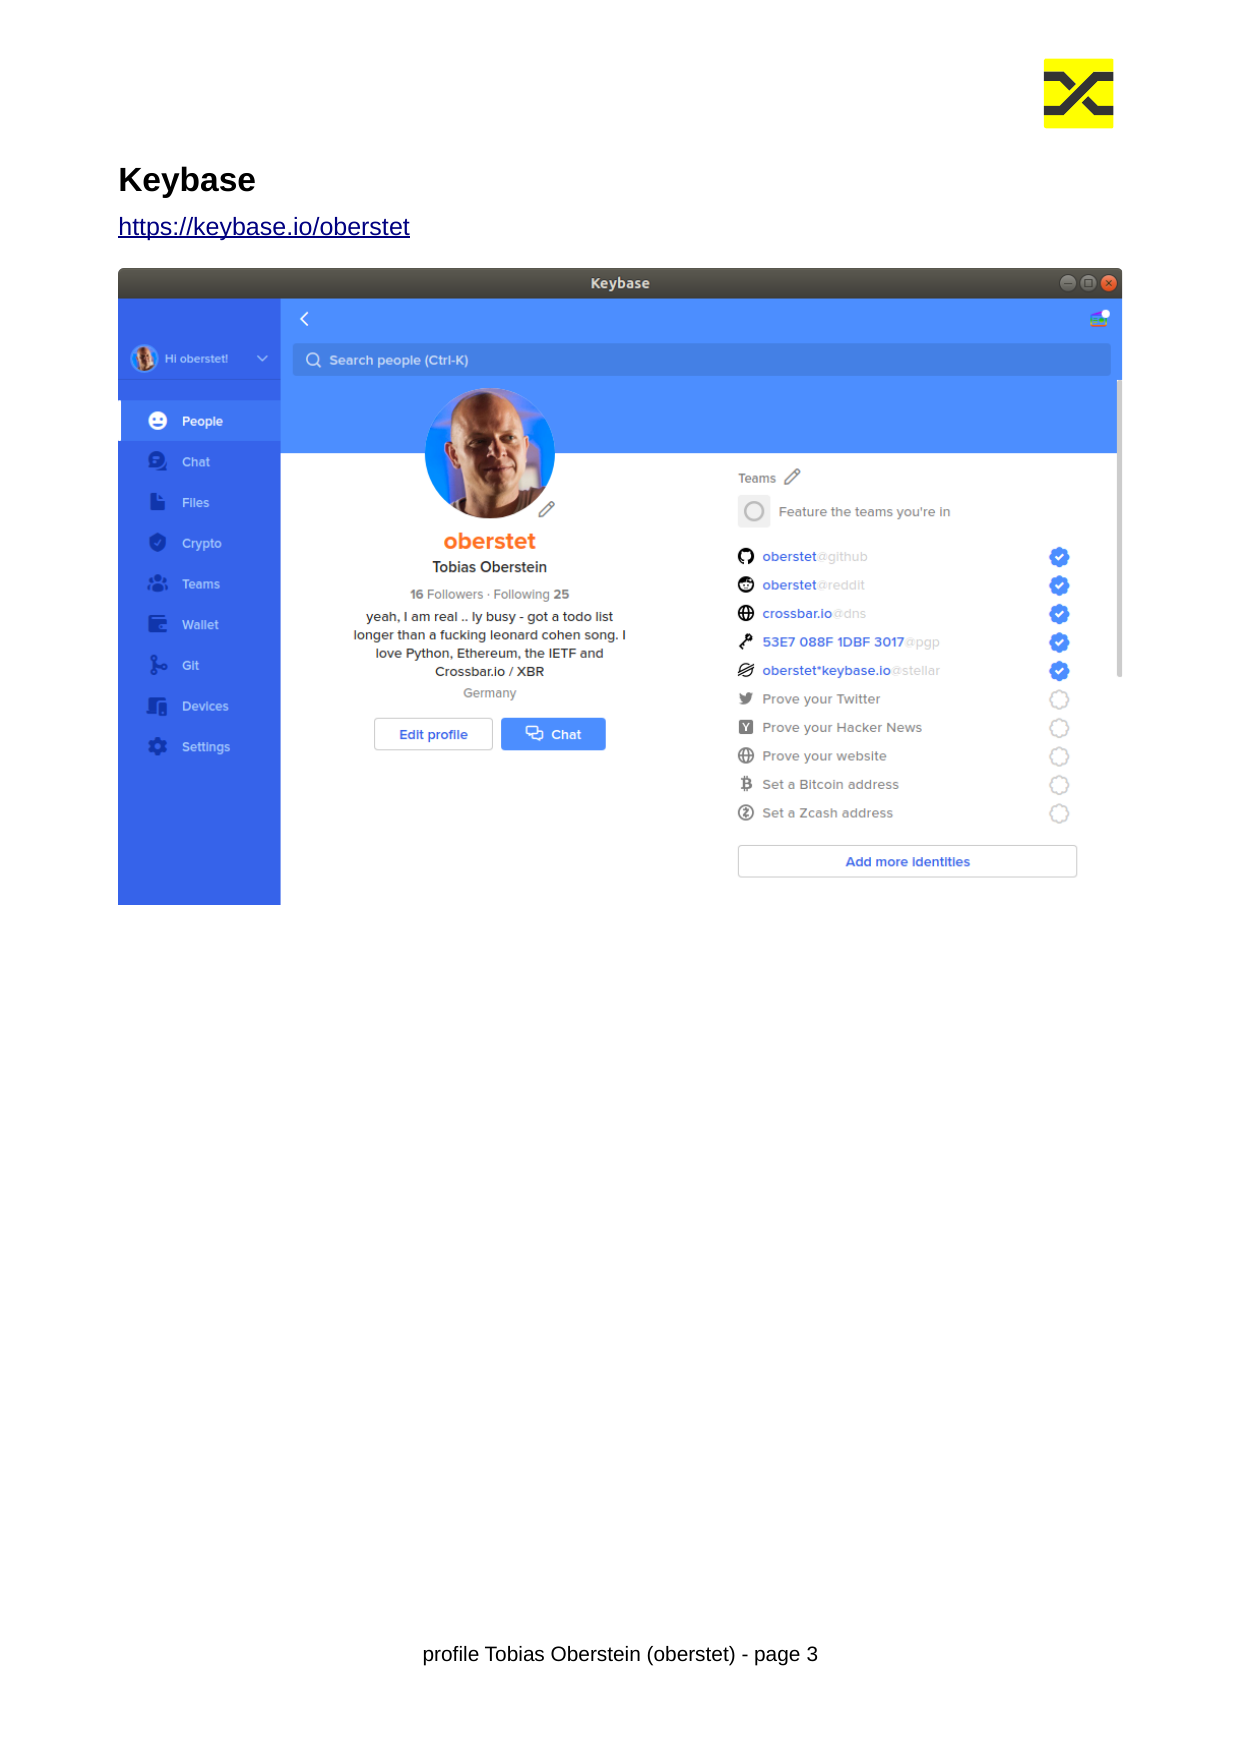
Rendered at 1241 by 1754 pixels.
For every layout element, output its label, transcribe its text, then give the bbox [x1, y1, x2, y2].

subtitle Keybase [118, 160, 1122, 199]
text https://keybase.io/oberstet [118, 211, 1122, 240]
picture [118, 268, 1123, 905]
